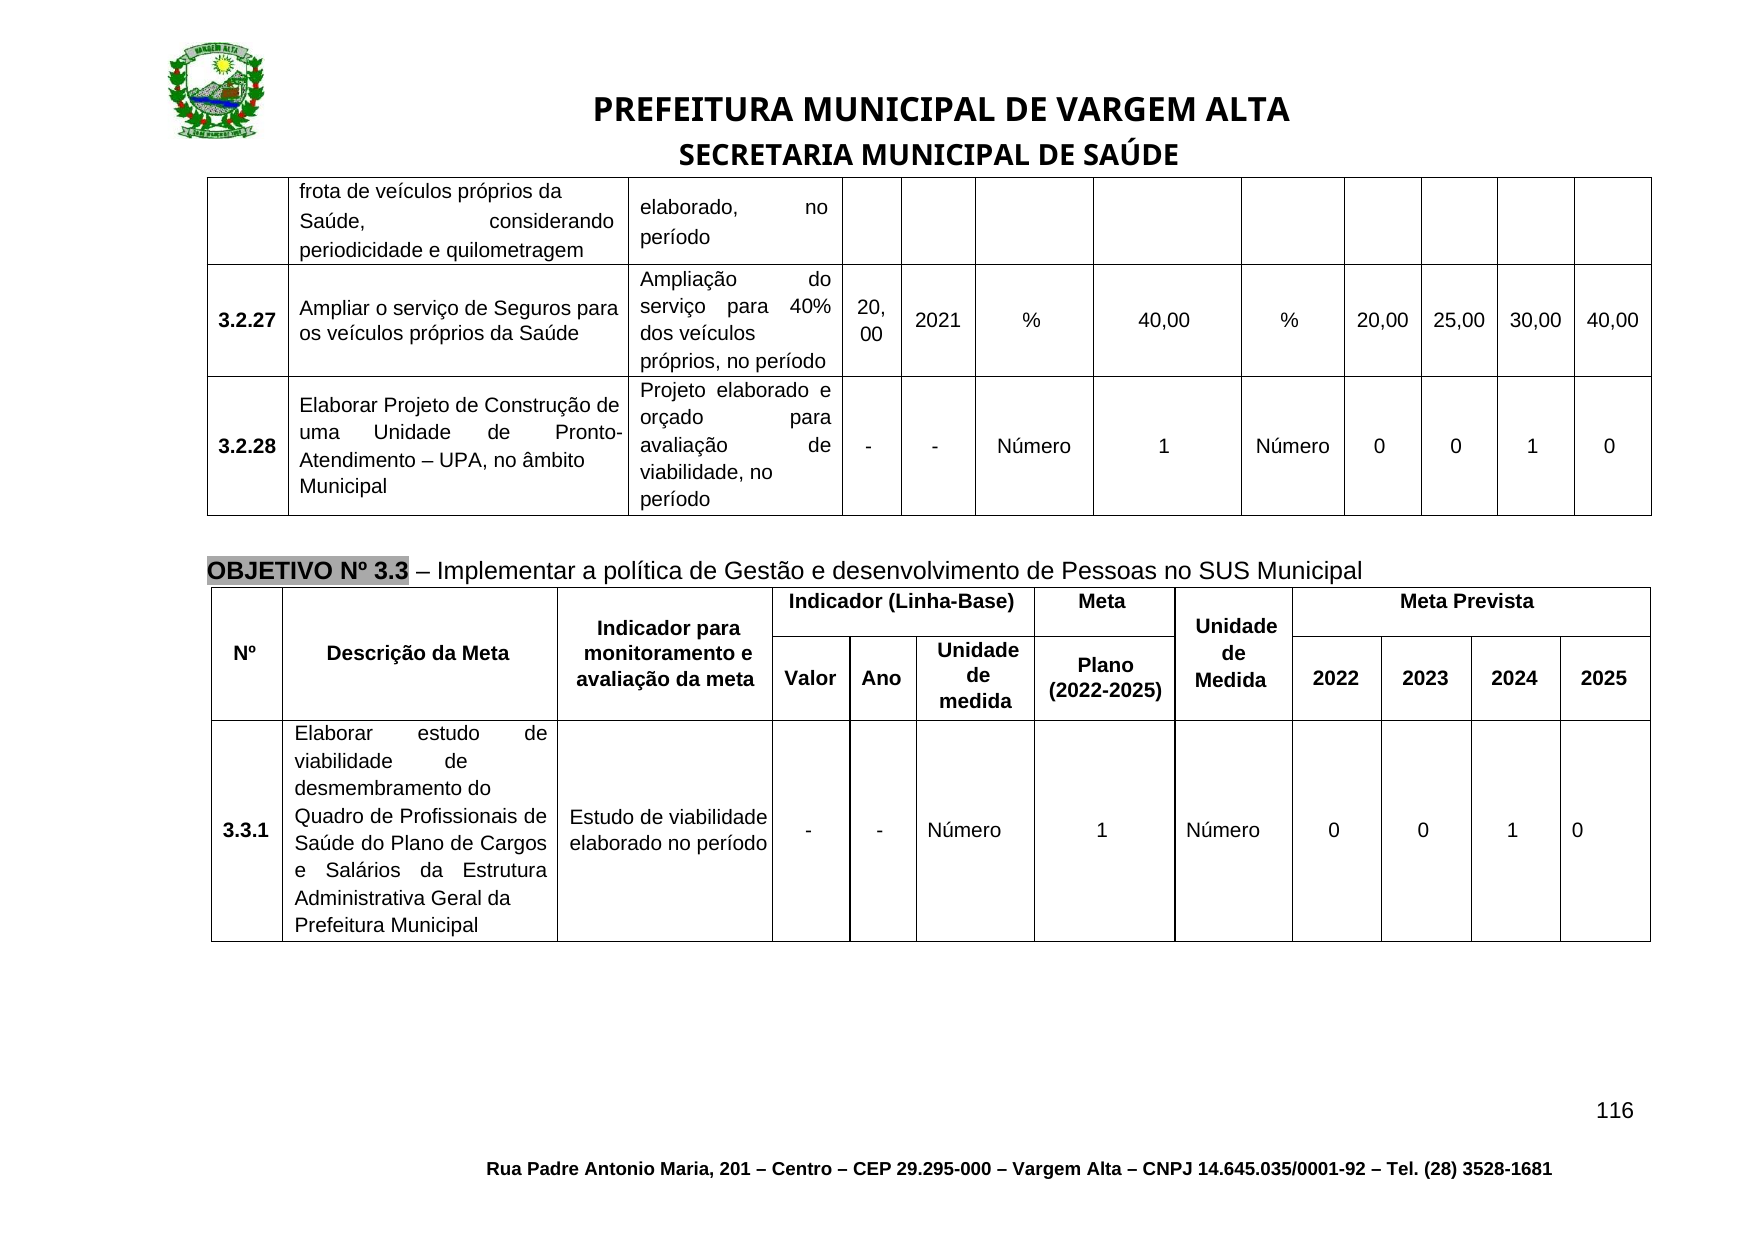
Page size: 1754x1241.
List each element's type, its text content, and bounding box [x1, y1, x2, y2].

table_header Indicador (Linha-Base) [773, 588, 1034, 636]
table_header Meta [1035, 588, 1174, 636]
table_cell 30,00 [1498, 265, 1574, 376]
table_cell 20,00 [1345, 265, 1421, 376]
table_cell Número [1176, 721, 1292, 941]
table_cell 1 [1498, 377, 1574, 515]
table_cell [207, 720, 211, 941]
text OBJETIVO Nº 3.3 – Implementar a política de Gestão e desenvolvimento de Pessoas no SUS Municipal [207, 556, 1633, 585]
table_cell Plano (2022-2025) [1035, 637, 1174, 719]
table_cell 3.2.27 [208, 265, 288, 376]
table_cell 0 [1422, 377, 1497, 515]
table_cell - [851, 721, 916, 941]
table_cell % [976, 265, 1093, 376]
table_cell Número [976, 377, 1093, 515]
table_cell 0 [1575, 377, 1651, 515]
table_cell 25,00 [1422, 265, 1497, 376]
table_cell 3.2.28 [208, 377, 288, 515]
table_cell [976, 178, 1093, 264]
table_cell 2025 [1561, 637, 1650, 719]
table_cell [1242, 178, 1344, 264]
table_cell 2022 [1293, 637, 1381, 719]
table_header Nº [212, 588, 282, 719]
table_cell % [1242, 265, 1344, 376]
table_cell 1 [1472, 721, 1560, 941]
table_cell 0 [1345, 377, 1421, 515]
table_cell Ano [851, 637, 916, 719]
table_cell [1345, 178, 1421, 264]
table_cell frota de veículos próprios da Saúde, considerando periodicidade e quilometragem [289, 178, 628, 264]
table_cell 0 [1293, 721, 1381, 941]
table_header Indicador para monitoramento e avaliação da meta [558, 588, 772, 719]
table_cell [1498, 178, 1574, 264]
table_cell Número [1242, 377, 1344, 515]
table_cell - [902, 377, 975, 515]
table_cell 2021 [902, 265, 975, 376]
table_cell [1575, 178, 1651, 264]
table_cell 0 [1382, 721, 1471, 941]
table_cell 40,00 [1094, 265, 1241, 376]
table_cell - [843, 178, 901, 264]
table_cell [207, 636, 211, 719]
table_cell - [773, 721, 849, 941]
table_cell Ampliação do serviço para 40% dos veículos próprios, no período [629, 265, 842, 376]
table_cell 0 [1561, 721, 1650, 941]
table_header [1560, 588, 1650, 636]
table_header Unidade de Medida [1176, 588, 1292, 719]
table_cell Elaborar Projeto de Construção de uma Unidade de Pronto- Atendimento – UPA, no âmbito Municipal [289, 377, 628, 515]
table_cell elaborado, no período [629, 178, 842, 264]
table_cell - [843, 377, 901, 515]
table_cell 40,00 [1575, 265, 1651, 376]
table_cell Valor [773, 637, 849, 719]
table_cell [1422, 178, 1497, 264]
table_cell Ampliar o serviço de Seguros para os veículos próprios da Saúde [289, 265, 628, 376]
table_cell 20, 00 [843, 265, 901, 376]
table_cell Estudo de viabilidade elaborado no período [558, 721, 772, 941]
table_cell 2023 [1382, 637, 1471, 719]
table_cell Projeto elaborado e orçado para avaliação de viabilidade, no período [629, 377, 842, 515]
table_cell - [902, 178, 975, 264]
table_cell Elaborar estudo de viabilidade de desmembramento do Quadro de Profissionais de Saúde do Plano de Cargos e Salários da Estrutura Administrativa Geral da Prefeitura Municipal [283, 721, 557, 941]
table_header Descrição da Meta [283, 588, 557, 719]
table_cell [208, 178, 288, 264]
table_cell 2024 [1472, 637, 1560, 719]
table_cell 1 [1094, 377, 1241, 515]
table_header Meta Prevista [1293, 588, 1560, 636]
table_cell 1 [1035, 721, 1174, 941]
table_cell Unidade de medida [917, 637, 1034, 719]
table_cell Número [917, 721, 1034, 941]
table_header [207, 587, 211, 636]
table_cell [1094, 178, 1241, 264]
table_cell 3.3.1 [212, 721, 282, 941]
